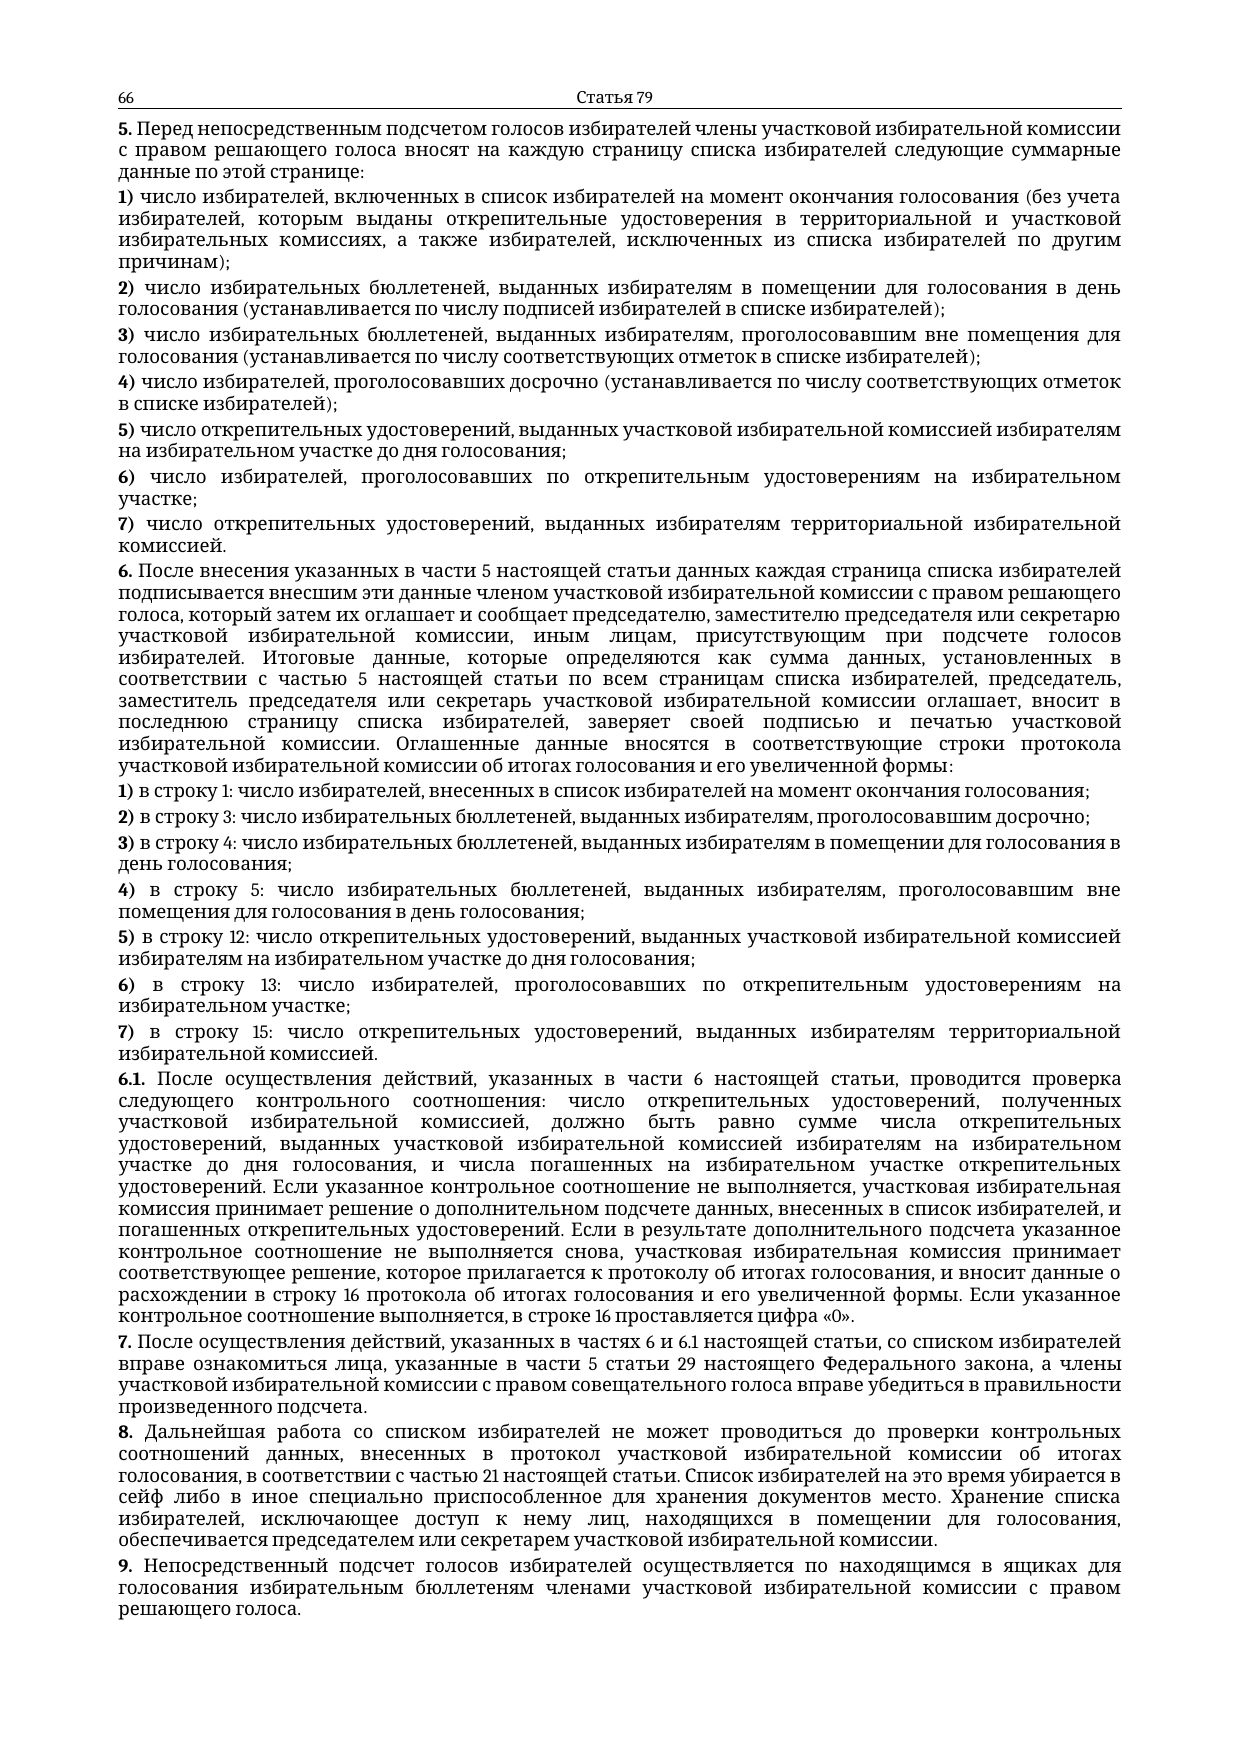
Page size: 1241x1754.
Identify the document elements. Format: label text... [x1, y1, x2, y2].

text 3) число избирательных бюллетеней, выданных избирателям, проголосовавшим вне помещения для голосования (устанавливается по числу соответствующих отметок в списке избирателей); [118, 324, 1122, 368]
text 3) в строку 4: число избирательных бюллетеней, выданных избирателям в помещении для голосования в день голосования; [118, 832, 1122, 875]
text 1) в строку 1: число избирателей, внесенных в список избирателей на момент окончания голосования; [118, 781, 1122, 802]
text 6) в строку 13: число избирателей, проголосовавших по открепительным удостоверениям на избирательном участке; [118, 974, 1122, 1017]
text 5) в строку 12: число открепительных удостоверений, выданных участковой избирательной комиссией избирателям на избирательном участке до дня голосования; [118, 927, 1122, 970]
text 6.1. После осуществления действий, указанных в части 6 настоящей статьи, проводится проверка следующего контрольного соотношения: число открепительных удостоверений, полученных участковой избирательной комиссией, должно быть равно сумме числа открепительных удостоверений, выданных участковой избирательной комиссией избирателям на избирательном участке до дня голосования, и числа погашенных на избирательном участке открепительных удостоверений. Если указанное контрольное соотношение не выполняется, участковая избирательная комиссия принимает решение о дополнительном подсчете данных, внесенных в список избирателей, и погашенных открепительных удостоверений. Если в результате дополнительного подсчета указанное контрольное соотношение не выполняется снова, участковая избирательная комиссия принимает соответствующее решение, которое прилагается к протоколу об итогах голосования, и вносит данные о расхождении в строку 16 протокола об итогах голосования и его увеличенной формы. Если указанное контрольное соотношение выполняется, в строке 16 проставляется цифра «0». [118, 1069, 1122, 1327]
text 5. Перед непосредственным подсчетом голосов избирателей члены участковой избирательной комиссии с правом решающего голоса вносят на каждую страницу списка избирателей следующие суммарные данные по этой странице: [118, 118, 1122, 183]
text 5) число открепительных удостоверений, выданных участковой избирательной комиссией избирателям на избирательном участке до дня голосования; [118, 419, 1122, 462]
text 4) число избирателей, проголосовавших досрочно (устанавливается по числу соответствующих отметок в списке избирателей); [118, 372, 1122, 415]
text 6) число избирателей, проголосовавших по открепительным удостоверениям на избирательном участке; [118, 466, 1122, 509]
text 2) в строку 3: число избирательных бюллетеней, выданных избирателям, проголосовавшим досрочно; [118, 807, 1122, 828]
text 8. Дальнейшая работа со списком избирателей не может проводиться до проверки контрольных соотношений данных, внесенных в протокол участковой избирательной комиссии об итогах голосования, в соответствии с частью 21 настоящей статьи. Список избирателей на это время убирается в сейф либо в иное специально приспособленное для хранения документов место. Хранение списка избирателей, исключающее доступ к нему лиц, находящихся в помещении для голосования, обеспечивается председателем или секретарем участковой избирательной комиссии. [118, 1422, 1122, 1551]
text 7) в строку 15: число открепительных удостоверений, выданных избирателям территориальной избирательной комиссией. [118, 1021, 1122, 1064]
text 6. После внесения указанных в части 5 настоящей статьи данных каждая страница списка избирателей подписывается внесшим эти данные членом участковой избирательной комиссии с правом решающего голоса, который затем их оглашает и сообщает председателю, заместителю председателя или секретарю участковой избирательной комиссии, иным лицам, присутствующим при подсчете голосов избирателей. Итоговые данные, которые определяются как сумма данных, установленных в соответствии с частью 5 настоящей статьи по всем страницам списка избирателей, председатель, заместитель председателя или секретарь участковой избирательной комиссии оглашает, вносит в последнюю страницу списка избирателей, заверяет своей подписью и печатью участковой избирательной комиссии. Оглашенные данные вносятся в соответствующие строки протокола участковой избирательной комиссии об итогах голосования и его увеличенной формы: [118, 561, 1122, 777]
text 4) в строку 5: число избирательных бюллетеней, выданных избирателям, проголосовавшим вне помещения для голосования в день голосования; [118, 879, 1122, 923]
text 7. После осуществления действий, указанных в частях 6 и 6.1 настоящей статьи, со списком избирателей вправе ознакомиться лица, указанные в части 5 статьи 29 настоящего Федерального закона, а члены участковой избирательной комиссии с правом совещательного голоса вправе убедиться в правильности произведенного подсчета. [118, 1332, 1122, 1418]
text 2) число избирательных бюллетеней, выданных избирателям в помещении для голосования в день голосования (устанавливается по числу подписей избирателей в списке избирателей); [118, 277, 1122, 320]
text 1) число избирателей, включенных в список избирателей на момент окончания голосования (без учета избирателей, которым выданы открепительные удостоверения в территориальной и участковой избирательных комиссиях, а также избирателей, исключенных из списка избирателей по другим причинам); [118, 187, 1122, 273]
text 9. Непосредственный подсчет голосов избирателей осуществляется по находящимся в ящиках для голосования избирательным бюллетеням членами участковой избирательной комиссии с правом решающего голоса. [118, 1556, 1122, 1620]
text 7) число открепительных удостоверений, выданных избирателям территориальной избирательной комиссией. [118, 514, 1122, 557]
